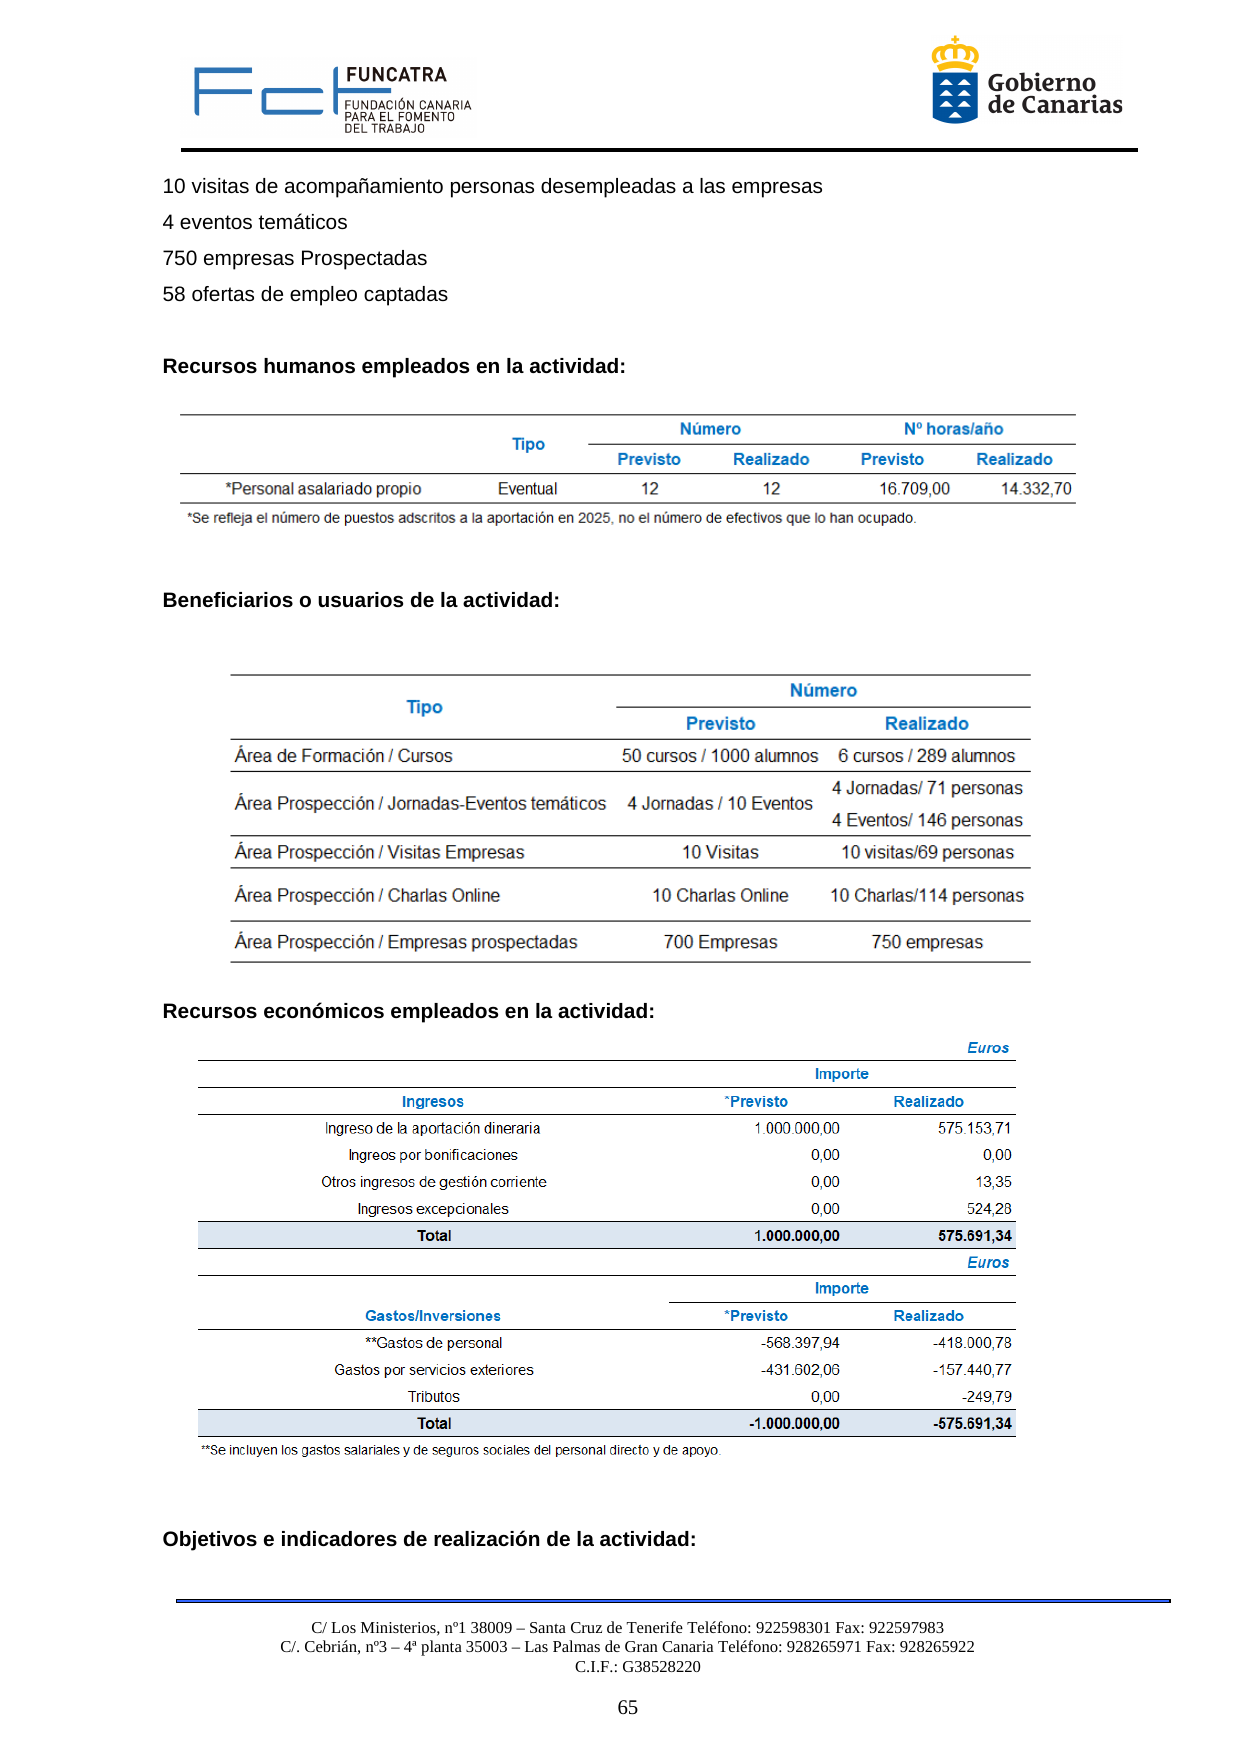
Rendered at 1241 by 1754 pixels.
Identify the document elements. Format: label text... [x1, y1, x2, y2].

picture [931, 35, 1123, 124]
picture [162, 389, 1093, 538]
text Objetivos e indicadores de realización de la actividad: [162, 1527, 1093, 1551]
text Recursos humanos empleados en la actividad: [162, 353, 1093, 377]
text Beneficiarios o usuarios de la actividad: [162, 587, 1093, 611]
picture [180, 1023, 1067, 1467]
text 4 eventos temáticos [162, 210, 1093, 234]
picture [180, 57, 477, 138]
text 58 ofertas de empleo captadas [162, 282, 1093, 306]
text Recursos económicos empleados en la actividad: [162, 999, 1093, 1023]
text 10 visitas de acompañamiento personas desempleadas a las empresas [162, 174, 1093, 198]
text 750 empresas Prospectadas [162, 246, 1093, 270]
picture [214, 659, 1043, 976]
